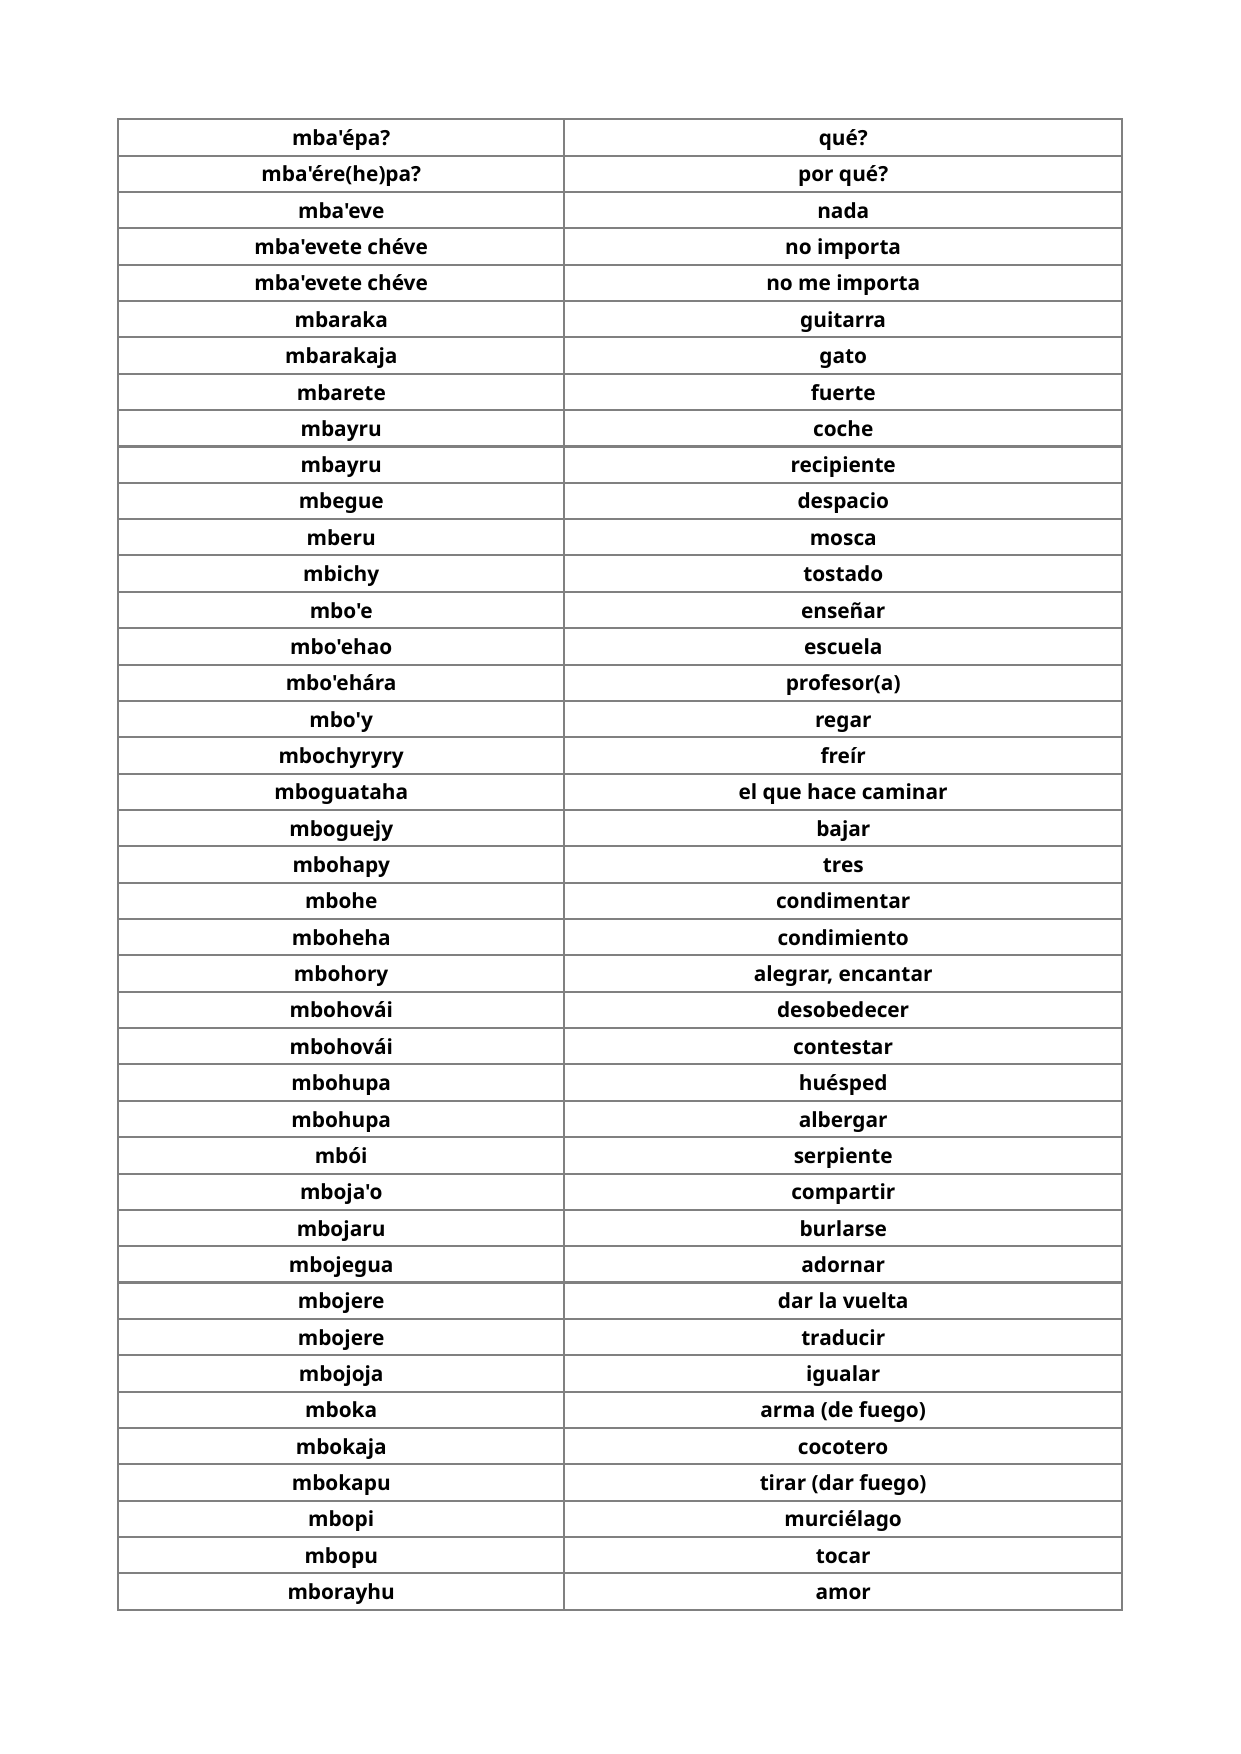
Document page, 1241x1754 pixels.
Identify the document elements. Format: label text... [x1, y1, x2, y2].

table_cell mba'eve [119, 193, 563, 227]
table_cell mbohory [119, 956, 563, 991]
table_cell murciélago [565, 1502, 1121, 1536]
table_cell mbayru [119, 448, 563, 482]
table_cell condimentar [565, 884, 1121, 918]
table_cell huésped [565, 1065, 1121, 1100]
table_cell mbo'y [119, 702, 563, 736]
table_cell tres [565, 847, 1121, 882]
table_cell mbohapy [119, 847, 563, 882]
table_cell mboguataha [119, 775, 563, 809]
table_cell mbo'ehao [119, 629, 563, 663]
table_cell compartir [565, 1175, 1121, 1209]
table_cell traducir [565, 1320, 1121, 1354]
table_cell mbohe [119, 884, 563, 918]
table_cell mbojere [119, 1320, 563, 1354]
table_cell mbopu [119, 1538, 563, 1572]
table_cell freír [565, 738, 1121, 772]
table_cell burlarse [565, 1211, 1121, 1245]
table_cell mosca [565, 520, 1121, 554]
table_cell tocar [565, 1538, 1121, 1572]
table_cell tirar (dar fuego) [565, 1465, 1121, 1499]
table_cell mba'evete chéve [119, 229, 563, 263]
table_cell mbo'e [119, 593, 563, 627]
table_cell condimiento [565, 920, 1121, 954]
table_cell mbohupa [119, 1065, 563, 1100]
table_cell mbohovái [119, 1029, 563, 1063]
table_cell desobedecer [565, 993, 1121, 1027]
table_cell mba'ére(he)pa? [119, 157, 563, 191]
table_cell mbojere [119, 1284, 563, 1318]
table_cell mbohovái [119, 993, 563, 1027]
table_cell por qué? [565, 157, 1121, 191]
table_cell mbayru [119, 411, 563, 445]
table_cell mbói [119, 1138, 563, 1172]
table_cell mbo'ehára [119, 666, 563, 700]
table_cell nada [565, 193, 1121, 227]
table_cell enseñar [565, 593, 1121, 627]
table_cell qué? [565, 120, 1121, 154]
table_cell bajar [565, 811, 1121, 845]
table_cell no me importa [565, 266, 1121, 300]
table_cell despacio [565, 484, 1121, 518]
table_cell mbichy [119, 556, 563, 591]
table_cell tostado [565, 556, 1121, 591]
table_cell profesor(a) [565, 666, 1121, 700]
table_cell no importa [565, 229, 1121, 263]
table_cell mbojegua [119, 1247, 563, 1281]
table_cell mbopi [119, 1502, 563, 1536]
table_cell albergar [565, 1102, 1121, 1136]
table_cell arma (de fuego) [565, 1393, 1121, 1427]
table_cell serpiente [565, 1138, 1121, 1172]
table_cell mboguejy [119, 811, 563, 845]
table_cell mbochyryry [119, 738, 563, 772]
table_cell mbohupa [119, 1102, 563, 1136]
table_cell contestar [565, 1029, 1121, 1063]
table_cell mbegue [119, 484, 563, 518]
table_cell mbokaja [119, 1429, 563, 1463]
table_cell el que hace caminar [565, 775, 1121, 809]
table_cell mbojoja [119, 1356, 563, 1391]
table_cell regar [565, 702, 1121, 736]
table_cell mbarete [119, 375, 563, 409]
table_cell fuerte [565, 375, 1121, 409]
table_cell mboka [119, 1393, 563, 1427]
table_cell mba'épa? [119, 120, 563, 154]
table_cell igualar [565, 1356, 1121, 1391]
table_cell alegrar, encantar [565, 956, 1121, 991]
table_cell recipiente [565, 448, 1121, 482]
table_cell mbojaru [119, 1211, 563, 1245]
table_cell escuela [565, 629, 1121, 663]
table_cell guitarra [565, 302, 1121, 336]
table_cell amor [565, 1574, 1121, 1609]
table_cell adornar [565, 1247, 1121, 1281]
table_cell mberu [119, 520, 563, 554]
table_cell dar la vuelta [565, 1284, 1121, 1318]
table_cell mba'evete chéve [119, 266, 563, 300]
table_cell mbaraka [119, 302, 563, 336]
table_cell cocotero [565, 1429, 1121, 1463]
table_cell coche [565, 411, 1121, 445]
table_cell gato [565, 338, 1121, 373]
table_cell mbarakaja [119, 338, 563, 373]
table_cell mboheha [119, 920, 563, 954]
table_cell mboja'o [119, 1175, 563, 1209]
table_cell mborayhu [119, 1574, 563, 1609]
table_cell mbokapu [119, 1465, 563, 1499]
